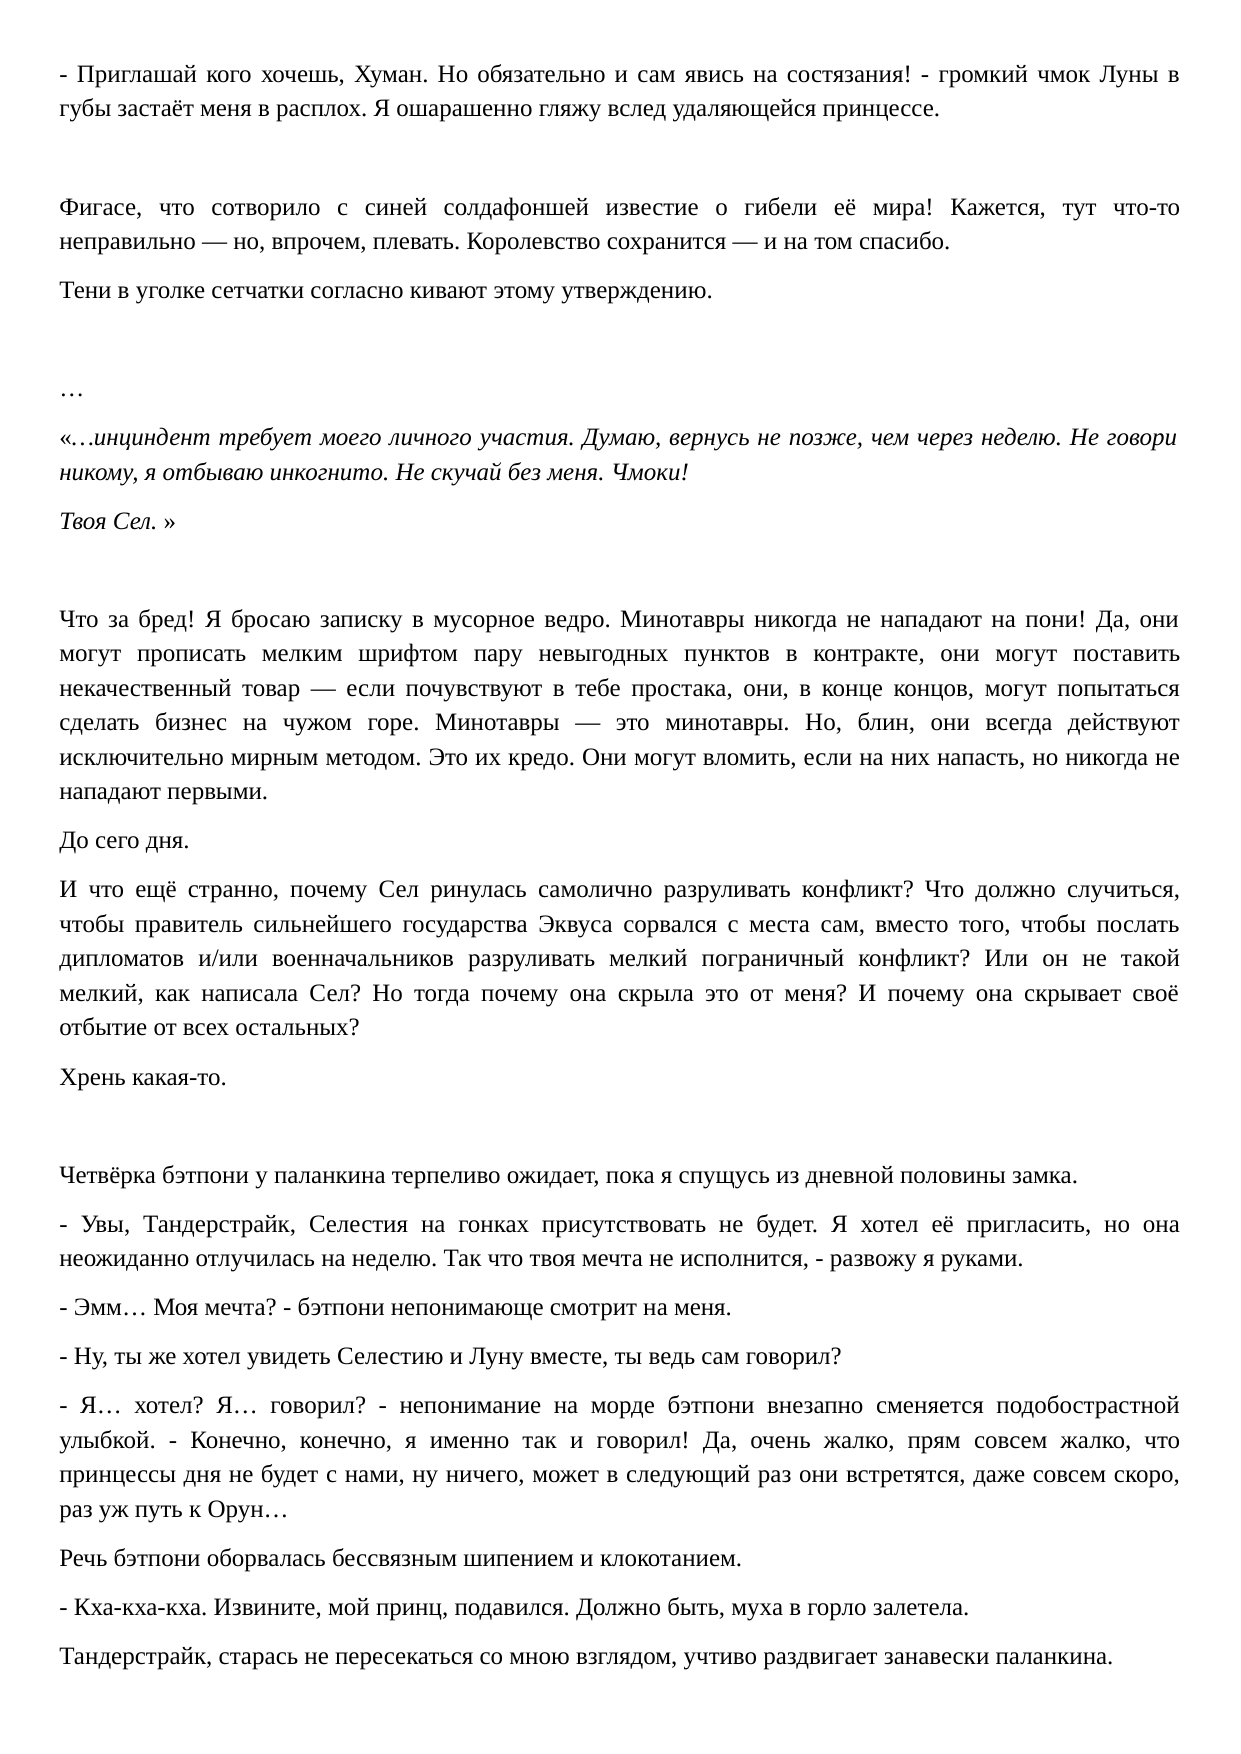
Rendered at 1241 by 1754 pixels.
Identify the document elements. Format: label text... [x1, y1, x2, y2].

text Четвёрка бэтпони у паланкина терпеливо ожидает, пока я спущусь из дневной половины замка. [59, 1160, 1181, 1188]
text - Эмм… Моя мечта? - бэтпони непонимающе смотрит на меня. [59, 1292, 1181, 1321]
text - Приглашай кого хочешь, Хуман. Но обязательно и сам явись на состязания! - громкий чмок Луны в губы застаёт меня в расплох. Я ошарашенно гляжу вслед удаляющейся принцессе. [59, 59, 1181, 122]
text «…инциндент требует моего личного участия. Думаю, вернусь не позже, чем через неделю. Не говори никому, я отбываю инкогнито. Не скучай без меня. Чмоки! [59, 422, 1181, 486]
text - Ну, ты же хотел увидеть Селестию и Луну вместе, ты ведь сам говорил? [59, 1341, 1181, 1370]
text Хрень какая-то. [59, 1062, 1181, 1090]
text - Я… хотел? Я… говорил? - непонимание на морде бэтпони внезапно сменяется подобострастной улыбкой. - Конечно, конечно, я именно так и говорил! Да, очень жалко, прям совсем жалко, что принцессы дня не будет с нами, ну ничего, может в следующий раз они встретятся, даже совсем скоро, раз уж путь к Орун… [59, 1390, 1181, 1523]
text Что за бред! Я бросаю записку в мусорное ведро. Минотавры никогда не нападают на пони! Да, они могут прописать мелким шрифтом пару невыгодных пунктов в контракте, они могут поставить некачественный товар — если почувствуют в тебе простака, они, в конце концов, могут попытаться сделать бизнес на чужом горе. Минотавры — это минотавры. Но, блин, они всегда действуют исключительно мирным методом. Это их кредо. Они могут вломить, если на них напасть, но никогда не нападают первыми. [59, 604, 1181, 805]
text Фигасе, что сотворило с синей солдафоншей известие о гибели её мира! Кажется, тут что-то неправильно — но, впрочем, плевать. Королевство сохранится — и на том спасибо. [59, 192, 1181, 255]
text … [59, 373, 1181, 402]
text - Кха-кха-кха. Извините, мой принц, подавился. Должно быть, муха в горло залетела. [59, 1592, 1181, 1621]
text Тандерстрайк, старась не пересекаться со мною взглядом, учтиво раздвигает занавески паланкина. [59, 1641, 1181, 1670]
text И что ещё странно, почему Сел ринулась самолично разруливать конфликт? Что должно случиться, чтобы правитель сильнейшего государства Эквуса сорвался с места сам, вместо того, чтобы послать дипломатов и/или военначальников разруливать мелкий пограничный конфликт? Или он не такой мелкий, как написала Сел? Но тогда почему она скрыла это от меня? И почему она скрывает своё отбытие от всех остальных? [59, 874, 1181, 1041]
text - Увы, Тандерстрайк, Селестия на гонках присутствовать не будет. Я хотел её пригласить, но она неожиданно отлучилась на неделю. Так что твоя мечта не исполнится, - развожу я руками. [59, 1209, 1181, 1272]
text До сего дня. [59, 826, 1181, 854]
text Твоя Сел. » [59, 506, 1181, 535]
text Тени в уголке сетчатки согласно кивают этому утверждению. [59, 275, 1181, 304]
text Речь бэтпони оборвалась бессвязным шипением и клокотанием. [59, 1543, 1181, 1572]
